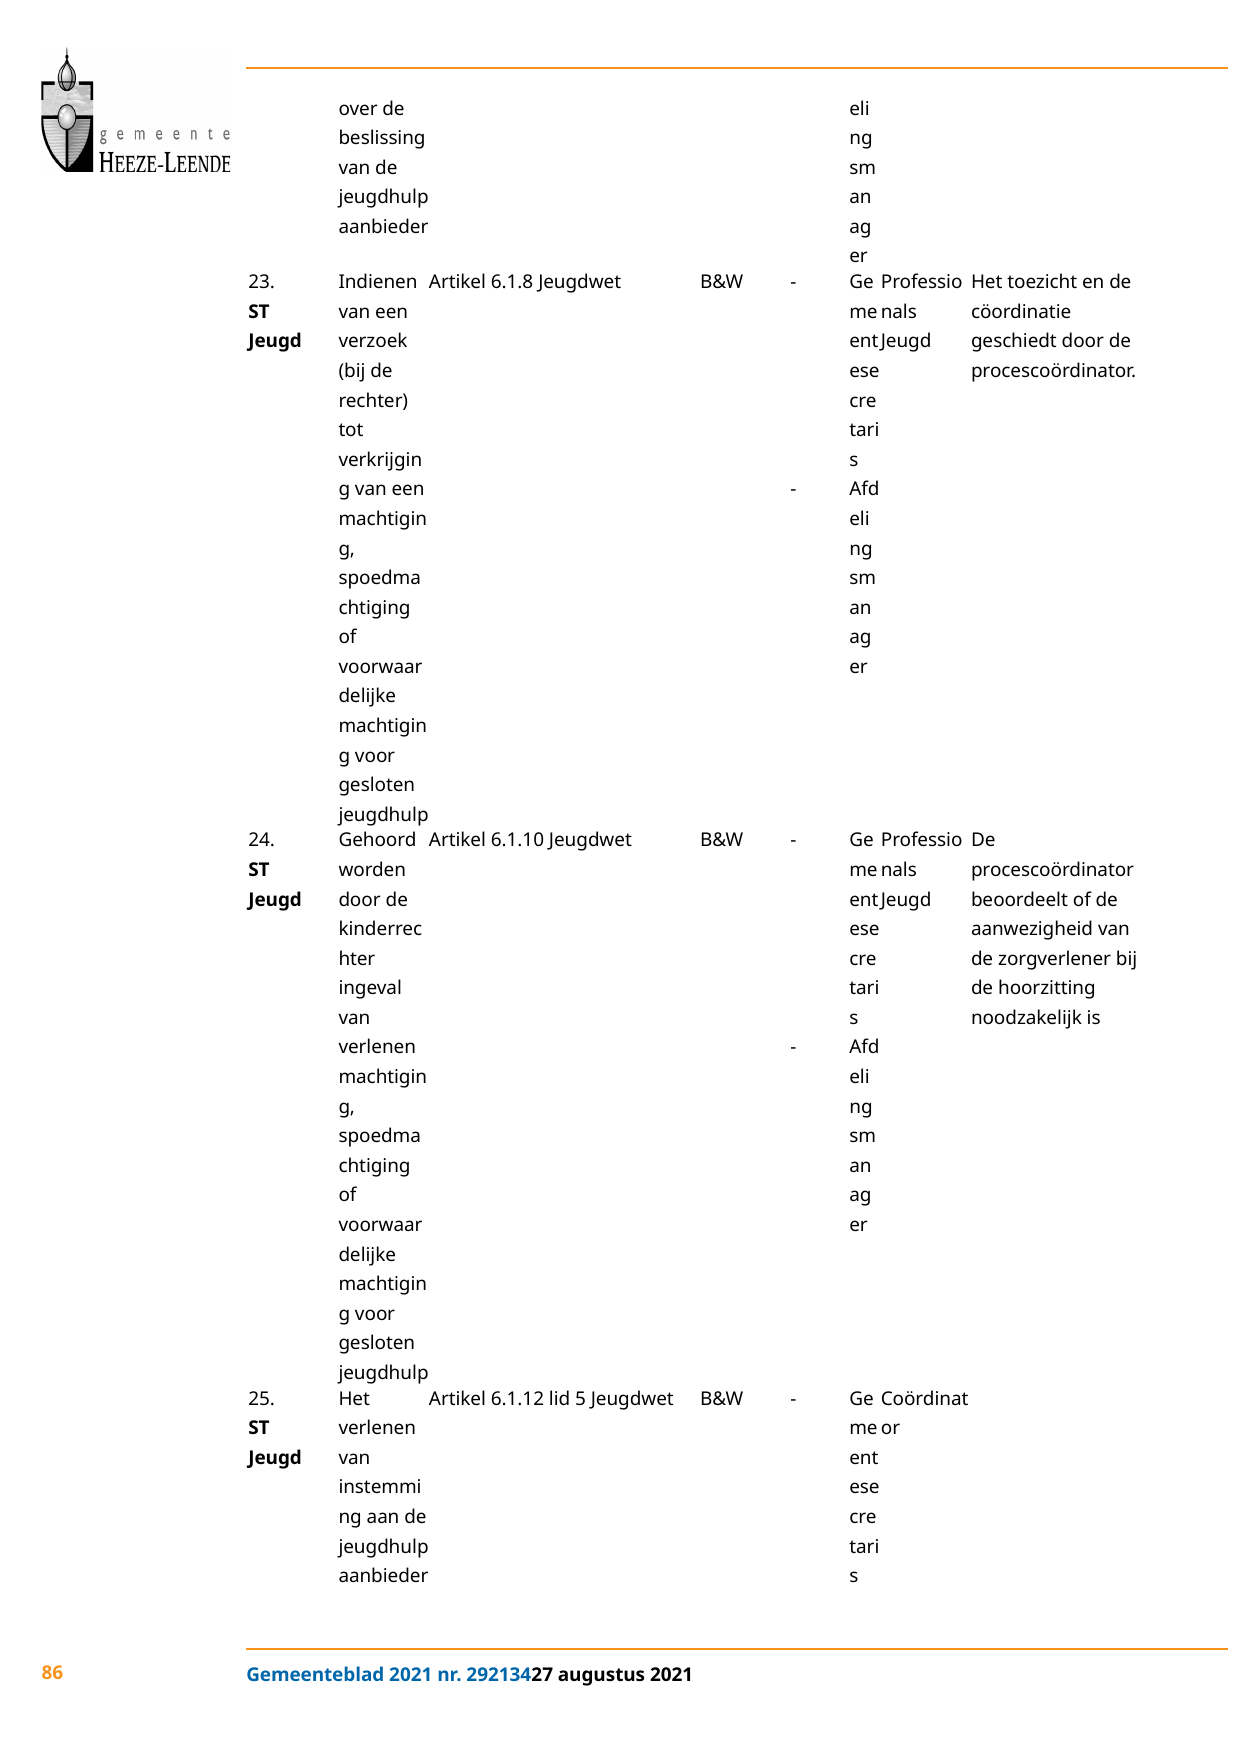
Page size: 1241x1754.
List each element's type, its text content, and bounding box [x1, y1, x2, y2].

table_cell Gehoord worden door de kinderrechter ingeval van verlenen machtiging, spoedmachtiging of voorwaardelijke machtiging voor gesloten jeugdhulp [338, 827, 429, 1385]
table_cell 23. ST Jeugd [248, 269, 338, 827]
table_cell Professionals Jeugd [881, 827, 971, 1385]
table_cell [881, 95, 971, 268]
table_cell Coördinator [881, 1385, 971, 1588]
table_cell Het verlenen van instemming aan de jeugdhulpaanbieder [338, 1385, 429, 1588]
table_cell [248, 95, 338, 268]
table_cell Gemeentesecretaris [790, 1385, 881, 1588]
table_cell Gemeentesecretaris Afdelingsmanager [790, 269, 881, 827]
table_cell elingsmanager [790, 95, 881, 268]
table_cell Artikel 6.1.12 lid 5 Jeugdwet [429, 1385, 700, 1588]
table_cell De procescoördinator beoordeelt of de aanwezigheid van de zorgverlener bij de hoorzitting noodzakelijk is [971, 827, 1152, 1385]
table_cell [429, 95, 700, 268]
table_cell 24. ST Jeugd [248, 827, 338, 1385]
table_cell Artikel 6.1.8 Jeugdwet [429, 269, 700, 827]
table_cell B&W [700, 1385, 790, 1588]
table_cell B&W [700, 269, 790, 827]
table_cell 25. ST Jeugd [248, 1385, 338, 1588]
table_cell Artikel 6.1.10 Jeugdwet [429, 827, 700, 1385]
table_cell [700, 95, 790, 268]
table_cell [971, 1385, 1152, 1588]
table_cell B&W [700, 827, 790, 1385]
table_cell Indienen van een verzoek (bij de rechter) tot verkrijging van een machtiging, spoedmachtiging of voorwaardelijke machtiging voor gesloten jeugdhulp [338, 269, 429, 827]
table_cell over de beslissing van de jeugdhulpaanbieder [338, 95, 429, 268]
table_cell Professionals Jeugd [881, 269, 971, 827]
table_cell [971, 95, 1152, 268]
picture [41, 47, 231, 172]
table_cell Gemeentesecretaris Afdelingsmanager [790, 827, 881, 1385]
table_cell Het toezicht en de cöordinatie geschiedt door de procescoördinator. [971, 269, 1152, 827]
